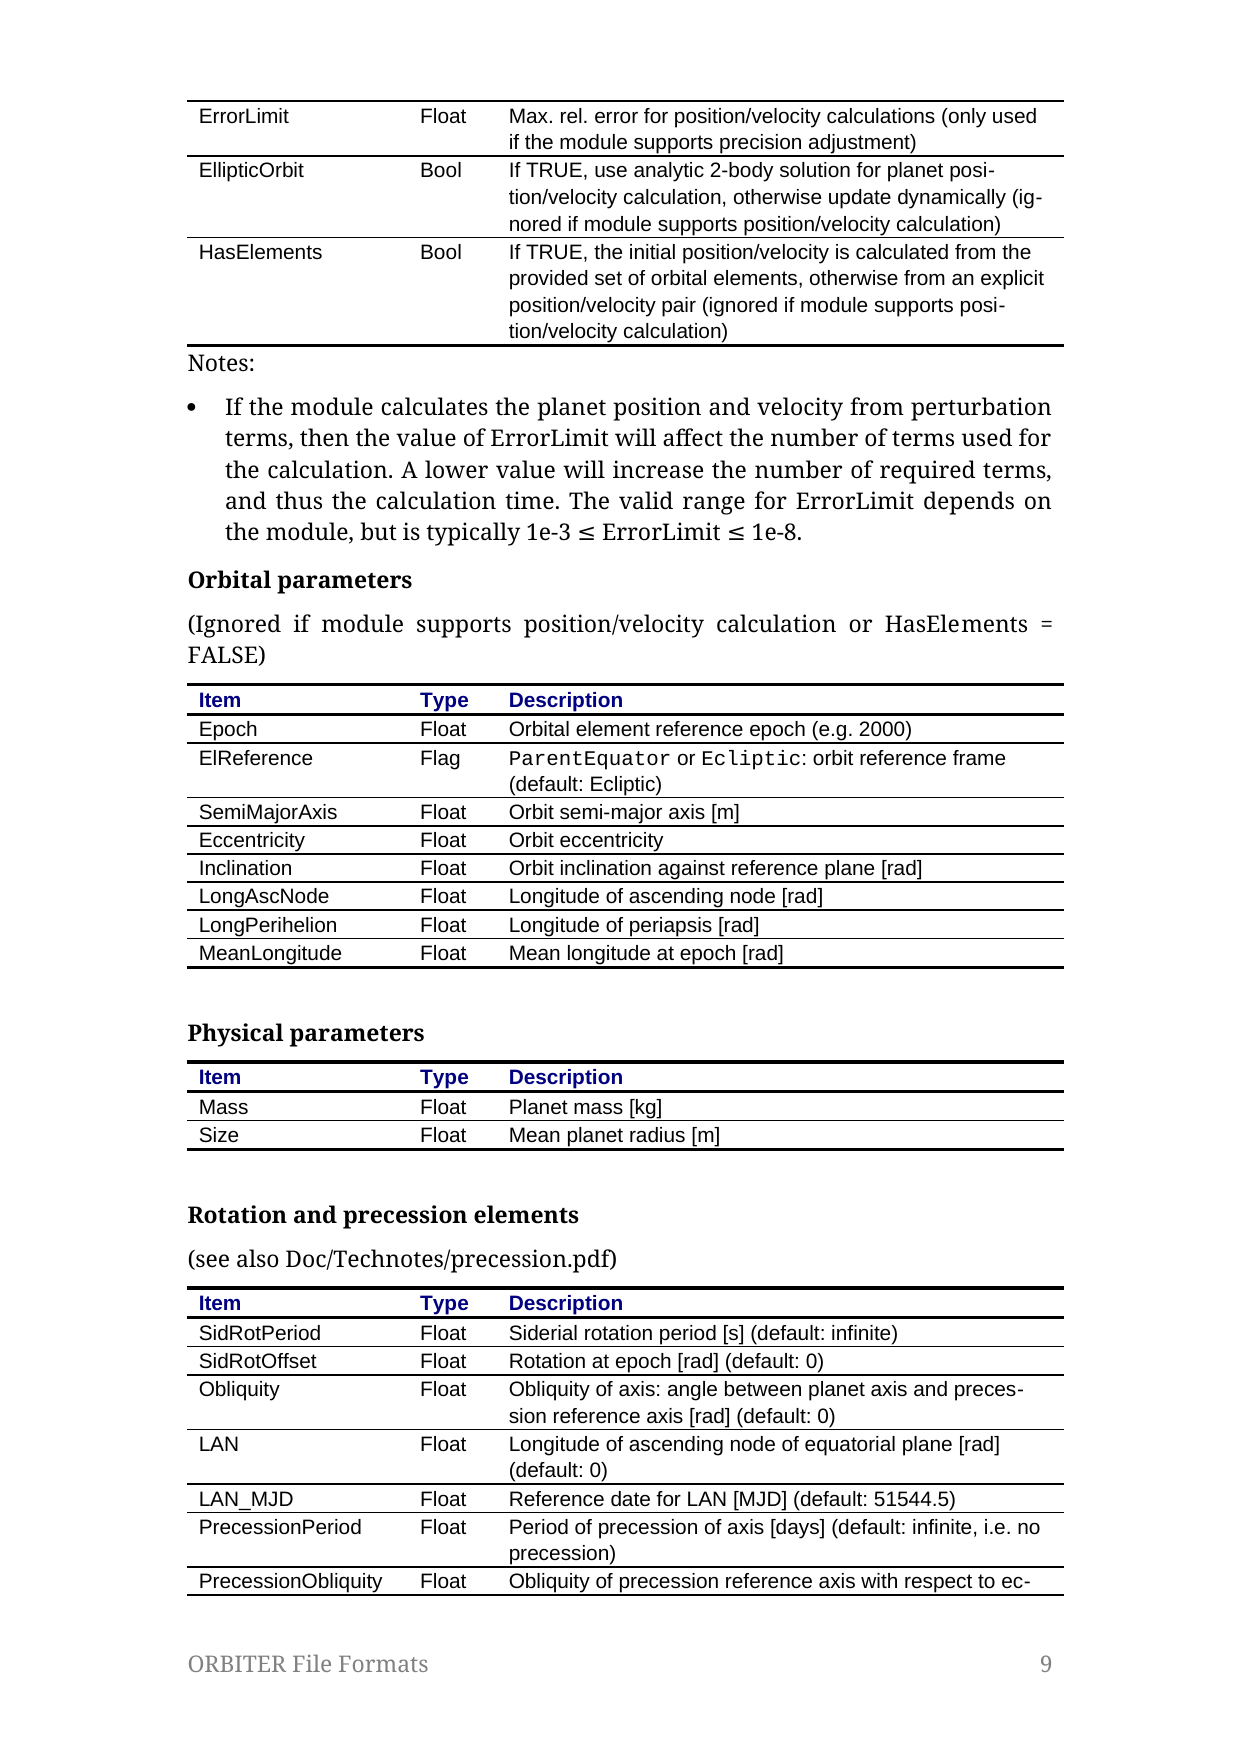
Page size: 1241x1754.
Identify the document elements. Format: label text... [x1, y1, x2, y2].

table_cell Float [409, 1319, 497, 1346]
table_cell Longitude of ascending node of equatorial plane [rad] (default: 0) [497, 1430, 1064, 1483]
table_cell SidRotOffset [187, 1347, 409, 1374]
table_cell Epoch [187, 716, 409, 742]
table_cell Orbital element reference epoch (e.g. 2000) [497, 716, 1064, 742]
table_cell Orbit inclination against reference plane [rad] [497, 855, 1064, 881]
table_header Item [187, 1290, 409, 1316]
table_cell Orbit semi-major axis [m] [497, 798, 1064, 825]
table_cell Obliquity of axis: angle between planet axis and preces­sion reference axis [rad] (default: 0) [497, 1376, 1064, 1428]
table_cell Longitude of periapsis [rad] [497, 911, 1064, 937]
table_cell Longitude of ascending node [rad] [497, 883, 1064, 909]
table_cell Float [409, 1568, 497, 1594]
table_cell EllipticOrbit [187, 157, 409, 236]
table_header Description [497, 1290, 1064, 1316]
table_cell LAN [187, 1430, 409, 1483]
table_cell HasElements [187, 238, 409, 344]
subtitle Orbital parameters [187, 564, 1053, 595]
table_cell Float [409, 1513, 497, 1566]
table_header Type [409, 1290, 497, 1316]
table_cell Rotation at epoch [rad] (default: 0) [497, 1347, 1064, 1374]
text (see also Doc/Technotes/precession.pdf) [187, 1243, 1053, 1274]
table_header Type [409, 1064, 497, 1090]
table_cell Float [409, 1121, 497, 1148]
table_header Type [409, 686, 497, 712]
table_cell LongPerihelion [187, 911, 409, 937]
table_cell Float [409, 1430, 497, 1483]
table_cell Float [409, 1485, 497, 1511]
table_cell Siderial rotation period [s] (default: infinite) [497, 1319, 1064, 1346]
table_cell Orbit eccentricity [497, 827, 1064, 853]
table_cell MeanLongitude [187, 939, 409, 966]
text Notes: [187, 347, 1053, 378]
table_cell LAN_MJD [187, 1485, 409, 1511]
table_cell Flag [409, 744, 497, 797]
table_cell Planet mass [kg] [497, 1093, 1064, 1120]
table_cell Float [409, 1093, 497, 1120]
table_cell Obliquity [187, 1376, 409, 1428]
table_cell SidRotPeriod [187, 1319, 409, 1346]
table_cell If TRUE, use analytic 2-body solution for planet posi­tion/velocity calculation, otherwise update dynamically (ig­nored if module supports position/velocity calculation) [497, 157, 1064, 236]
table_cell Inclination [187, 855, 409, 881]
table_cell Float [409, 716, 497, 742]
table_cell Float [409, 939, 497, 966]
table_cell PrecessionObliquity [187, 1568, 409, 1594]
table_cell Bool [409, 238, 497, 344]
table_cell Obliquity of precession reference axis with respect to ec­ [497, 1568, 1064, 1594]
table_cell Float [409, 855, 497, 881]
table_cell If TRUE, the initial position/velocity is calculated from the provided set of orbital elements, otherwise from an explicit position/velocity pair (ignored if module supports posi­tion/velocity calculation) [497, 238, 1064, 344]
table_header Description [497, 1064, 1064, 1090]
table_cell ParentEquator or Ecliptic: orbit reference frame (default: Ecliptic) [497, 744, 1064, 797]
table_header Item [187, 686, 409, 712]
subtitle Physical parameters [187, 1017, 1053, 1048]
table_cell Mean planet radius [m] [497, 1121, 1064, 1148]
table_cell Mean longitude at epoch [rad] [497, 939, 1064, 966]
table_cell PrecessionPeriod [187, 1513, 409, 1566]
table_cell Mass [187, 1093, 409, 1120]
table_cell Eccentricity [187, 827, 409, 853]
table_cell Float [409, 798, 497, 825]
table_cell Reference date for LAN [MJD] (default: 51544.5) [497, 1485, 1064, 1511]
table_cell LongAscNode [187, 883, 409, 909]
table_cell Period of precession of axis [days] (default: infinite, i.e. no precession) [497, 1513, 1064, 1566]
table_cell Float [409, 883, 497, 909]
table_cell Float [409, 1347, 497, 1374]
list If the module calculates the planet position and velocity from perturbation terms, then the value of ErrorLimit will affect the number of terms used for the calcula­tion. A lower value will increase the number of required terms, and thus the cal­culation time. The valid range for ErrorLimit depends on the module, but is typi­cally 1e-3 ≤ ErrorLimit ≤ 1e-8. [187, 391, 1053, 547]
text (Ignored if module supports position/velocity calculation or HasEle­ments = FALSE) [187, 608, 1053, 670]
table_cell ElReference [187, 744, 409, 797]
table_header Item [187, 1064, 409, 1090]
table_cell ErrorLimit [187, 102, 409, 155]
table_cell SemiMajorAxis [187, 798, 409, 825]
table_cell Size [187, 1121, 409, 1148]
table_cell Max. rel. error for position/velocity calculations (only used if the module supports precision adjustment) [497, 102, 1064, 155]
table_cell Float [409, 1376, 497, 1428]
table_header Description [497, 686, 1064, 712]
table_cell Bool [409, 157, 497, 236]
table_cell Float [409, 102, 497, 155]
table_cell Float [409, 911, 497, 937]
subtitle Rotation and precession elements [187, 1199, 1053, 1230]
table_cell Float [409, 827, 497, 853]
